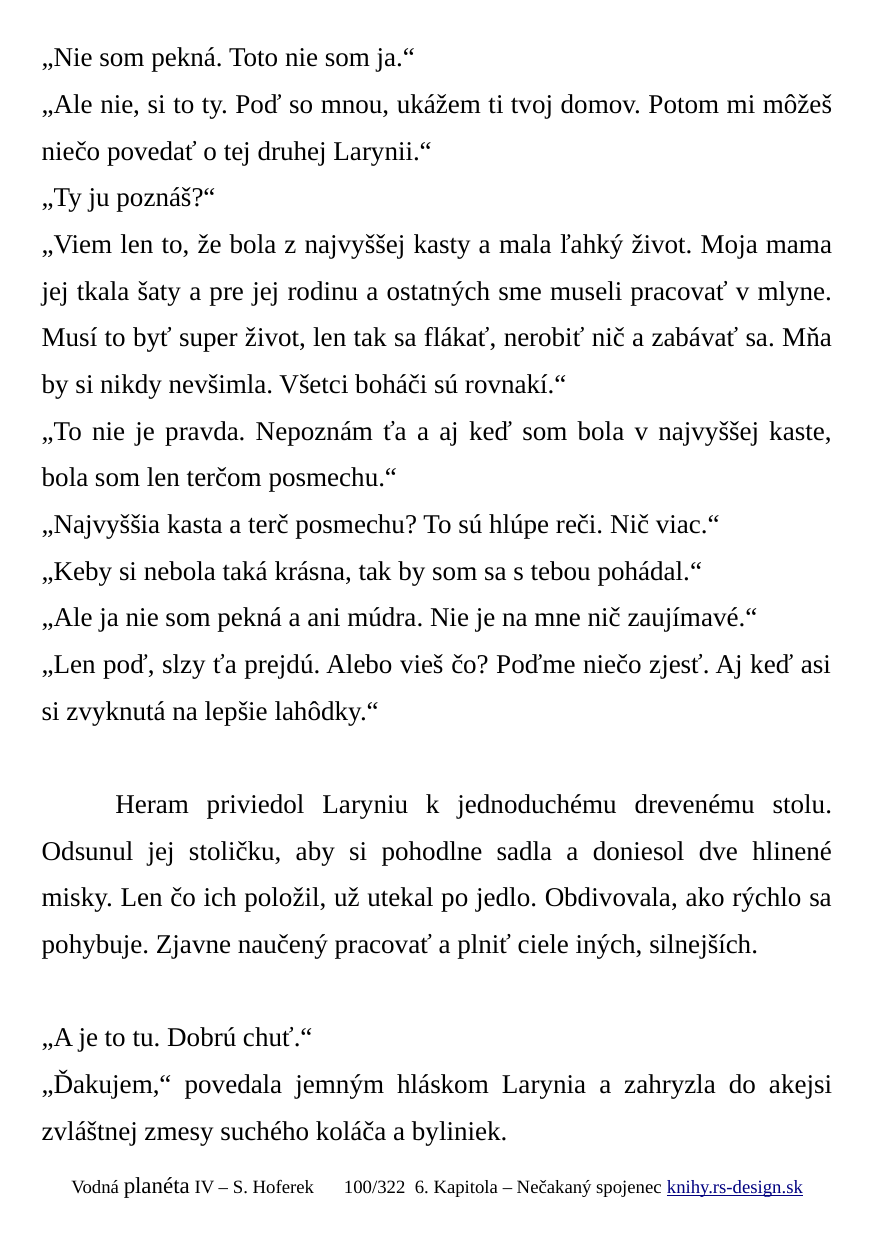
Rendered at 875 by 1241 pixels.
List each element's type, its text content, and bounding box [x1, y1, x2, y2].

text „Nie som pekná. Toto nie som ja.“ [41, 41, 833, 72]
text „Ty ju poznáš?“ [41, 181, 833, 212]
text „Len poď, slzy ťa prejdú. Alebo vieš čo? Poďme niečo zjesť. Aj keď asi si zvyknutá na lepšie lahôdky.“ [41, 648, 833, 726]
text Heram priviedol Laryniu k jednoduchému drevenému stolu. Odsunul jej stoličku, aby si pohodlne sadla a doniesol dve hlinené misky. Len čo ich položil, už utekal po jedlo. Obdivovala, ako rýchlo sa pohybuje. Zjavne naučený pracovať a plniť ciele iných, silnejších. [41, 788, 833, 959]
text „Ale ja nie som pekná a ani múdra. Nie je na mne nič zaujímavé.“ [41, 601, 833, 632]
text „To nie je pravda. Nepoznám ťa a aj keď som bola v najvyššej kaste, bola som len terčom posmechu.“ [41, 415, 833, 492]
text „Najvyššia kasta a terč posmechu? To sú hlúpe reči. Nič viac.“ [41, 508, 833, 539]
text „Ale nie, si to ty. Poď so mnou, ukážem ti tvoj domov. Potom mi môžeš niečo povedať o tej druhej Larynii.“ [41, 88, 833, 166]
text „Keby si nebola taká krásna, tak by som sa s tebou pohádal.“ [41, 555, 833, 586]
text „Ďakujem,“ povedala jemným hláskom Larynia a zahryzla do akejsi zvláštnej zmesy suchého koláča a byliniek. [41, 1068, 833, 1146]
text „Viem len to, že bola z najvyššej kasty a mala ľahký život. Moja mama jej tkala šaty a pre jej rodinu a ostatných sme museli pracovať v mlyne. Musí to byť super život, len tak sa flákať, nerobiť nič a zabávať sa. Mňa by si nikdy nevšimla. Všetci boháči sú rovnakí.“ [41, 228, 833, 399]
text „A je to tu. Dobrú chuť.“ [41, 1021, 833, 1052]
